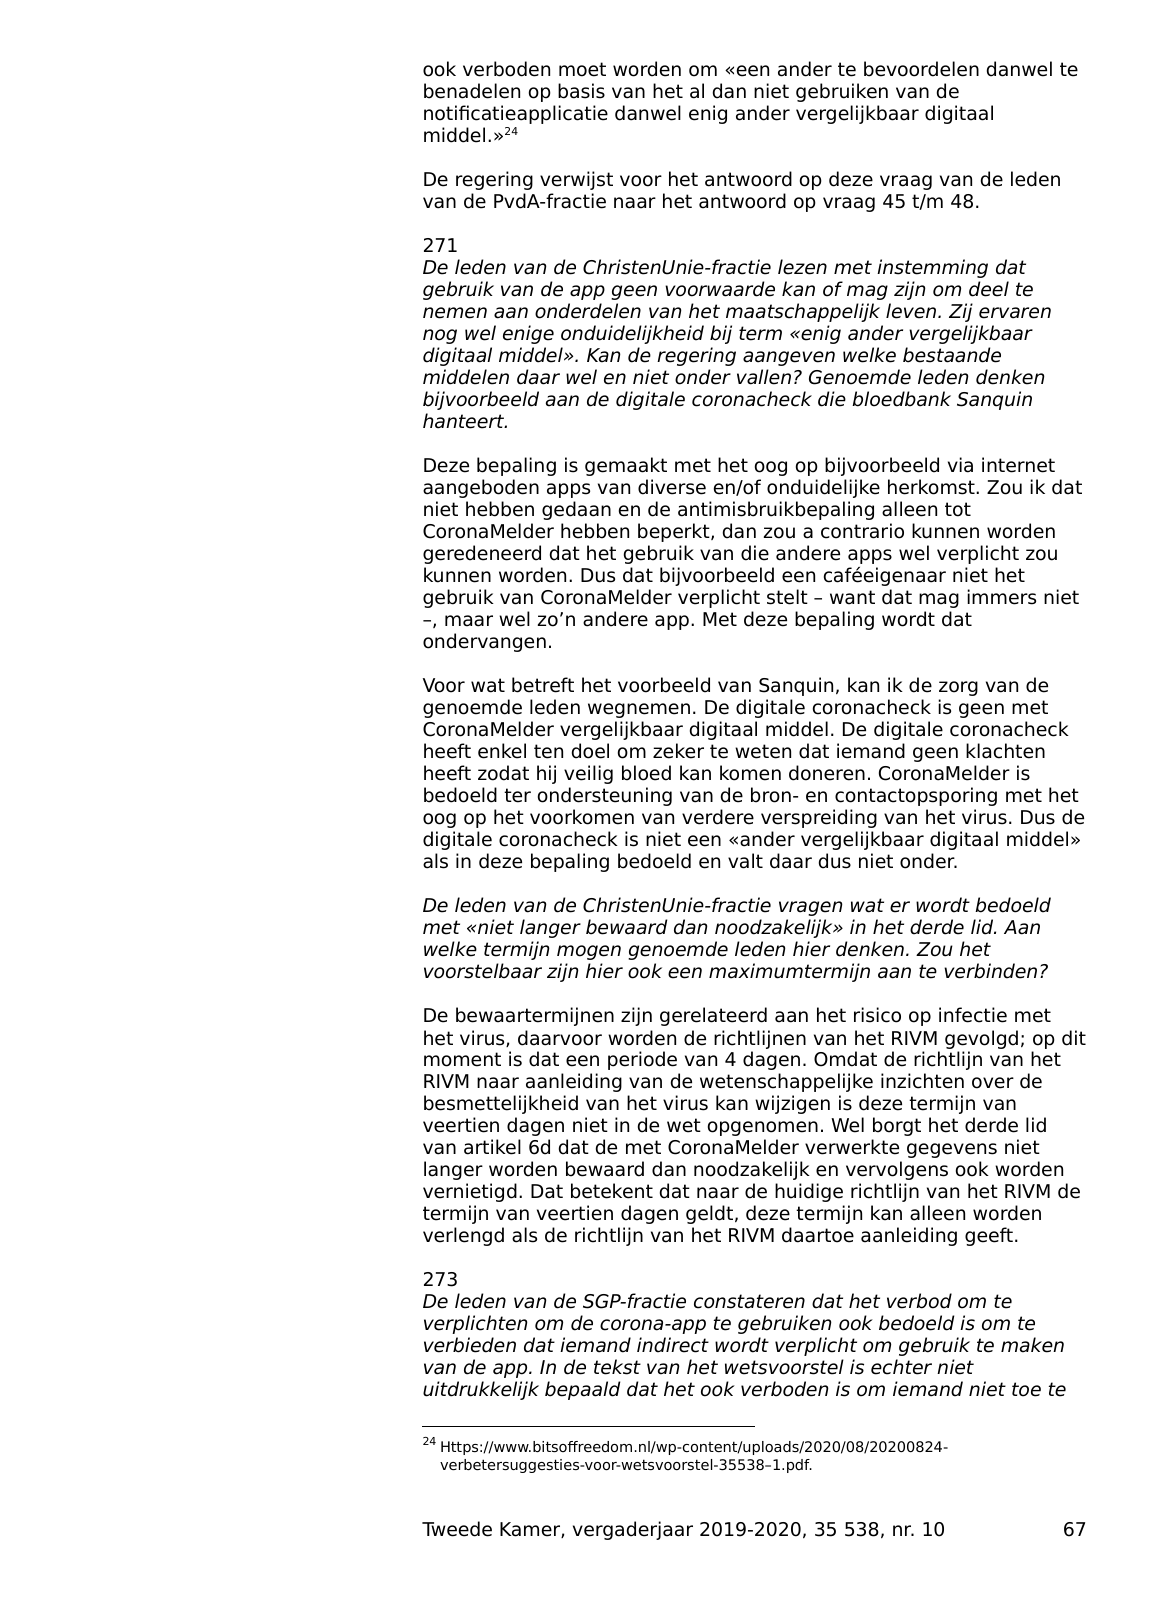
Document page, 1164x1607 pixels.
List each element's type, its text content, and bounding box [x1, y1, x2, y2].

text 271 [422, 235, 1087, 257]
text Deze bepaling is gemaakt met het oog op bijvoorbeeld via internet aangeboden apps van diverse en/of onduidelijke herkomst. Zou ik dat niet hebben gedaan en de antimisbruikbepaling alleen tot CoronaMelder hebben beperkt, dan zou a contrario kunnen worden geredeneerd dat het gebruik van die andere apps wel verplicht zou kunnen worden. Dus dat bijvoorbeeld een caféeigenaar niet het gebruik van CoronaMelder verplicht stelt – want dat mag immers niet –, maar wel zo’n andere app. Met deze bepaling wordt dat ondervangen. [422, 455, 1087, 653]
text Voor wat betreft het voorbeeld van Sanquin, kan ik de zorg van de genoemde leden wegnemen. De digitale coronacheck is geen met CoronaMelder vergelijkbaar digitaal middel. De digitale coronacheck heeft enkel ten doel om zeker te weten dat iemand geen klachten heeft zodat hij veilig bloed kan komen doneren. CoronaMelder is bedoeld ter ondersteuning van de bron- en contactopsporing met het oog op het voorkomen van verdere verspreiding van het virus. Dus de digitale coronacheck is niet een «ander vergelijkbaar digitaal middel» als in deze bepaling bedoeld en valt daar dus niet onder. [422, 675, 1087, 873]
text De leden van de SGP-fractie constateren dat het verbod om te verplichten om de corona-app te gebruiken ook bedoeld is om te verbieden dat iemand indirect wordt verplicht om gebruik te maken van de app. In de tekst van het wetsvoorstel is echter niet uitdrukkelijk bepaald dat het ook verboden is om iemand niet toe te [422, 1291, 1087, 1401]
text De leden van de ChristenUnie-fractie vragen wat er wordt bedoeld met «niet langer bewaard dan noodzakelijk» in het derde lid. Aan welke termijn mogen genoemde leden hier denken. Zou het voorstelbaar zijn hier ook een maximumtermijn aan te verbinden? [422, 895, 1087, 983]
text De regering verwijst voor het antwoord op deze vraag van de leden van de PvdA-fractie naar het antwoord op vraag 45 t/m 48. [422, 169, 1087, 213]
text De leden van de ChristenUnie-fractie lezen met instemming dat gebruik van de app geen voorwaarde kan of mag zijn om deel te nemen aan onderdelen van het maatschappelijk leven. Zij ervaren nog wel enige onduidelijkheid bij term «enig ander vergelijkbaar digitaal middel». Kan de regering aangeven welke bestaande middelen daar wel en niet onder vallen? Genoemde leden denken bijvoorbeeld aan de digitale coronacheck die bloedbank Sanquin hanteert. [422, 257, 1087, 433]
text 273 [422, 1269, 1087, 1291]
text ook verboden moet worden om «een ander te bevoordelen danwel te benadelen op basis van het al dan niet gebruiken van de notificatieapplicatie danwel enig ander vergelijkbaar digitaal middel.» [422, 59, 1087, 147]
text De bewaartermijnen zijn gerelateerd aan het risico op infectie met het virus, daarvoor worden de richtlijnen van het RIVM gevolgd; op dit moment is dat een periode van 4 dagen. Omdat de richtlijn van het RIVM naar aanleiding van de wetenschappelijke inzichten over de besmettelijkheid van het virus kan wijzigen is deze termijn van veertien dagen niet in de wet opgenomen. Wel borgt het derde lid van artikel 6d dat de met CoronaMelder verwerkte gegevens niet langer worden bewaard dan noodzakelijk en vervolgens ook worden vernietigd. Dat betekent dat naar de huidige richtlijn van het RIVM de termijn van veertien dagen geldt, deze termijn kan alleen worden verlengd als de richtlijn van het RIVM daartoe aanleiding geeft. [422, 1005, 1087, 1247]
text Https://www.bitsoffreedom.nl/wp-content/uploads/2020/08/20200824-verbetersuggesties-voor-wetsvoorstel-35538–1.pdf. [422, 1435, 1087, 1474]
